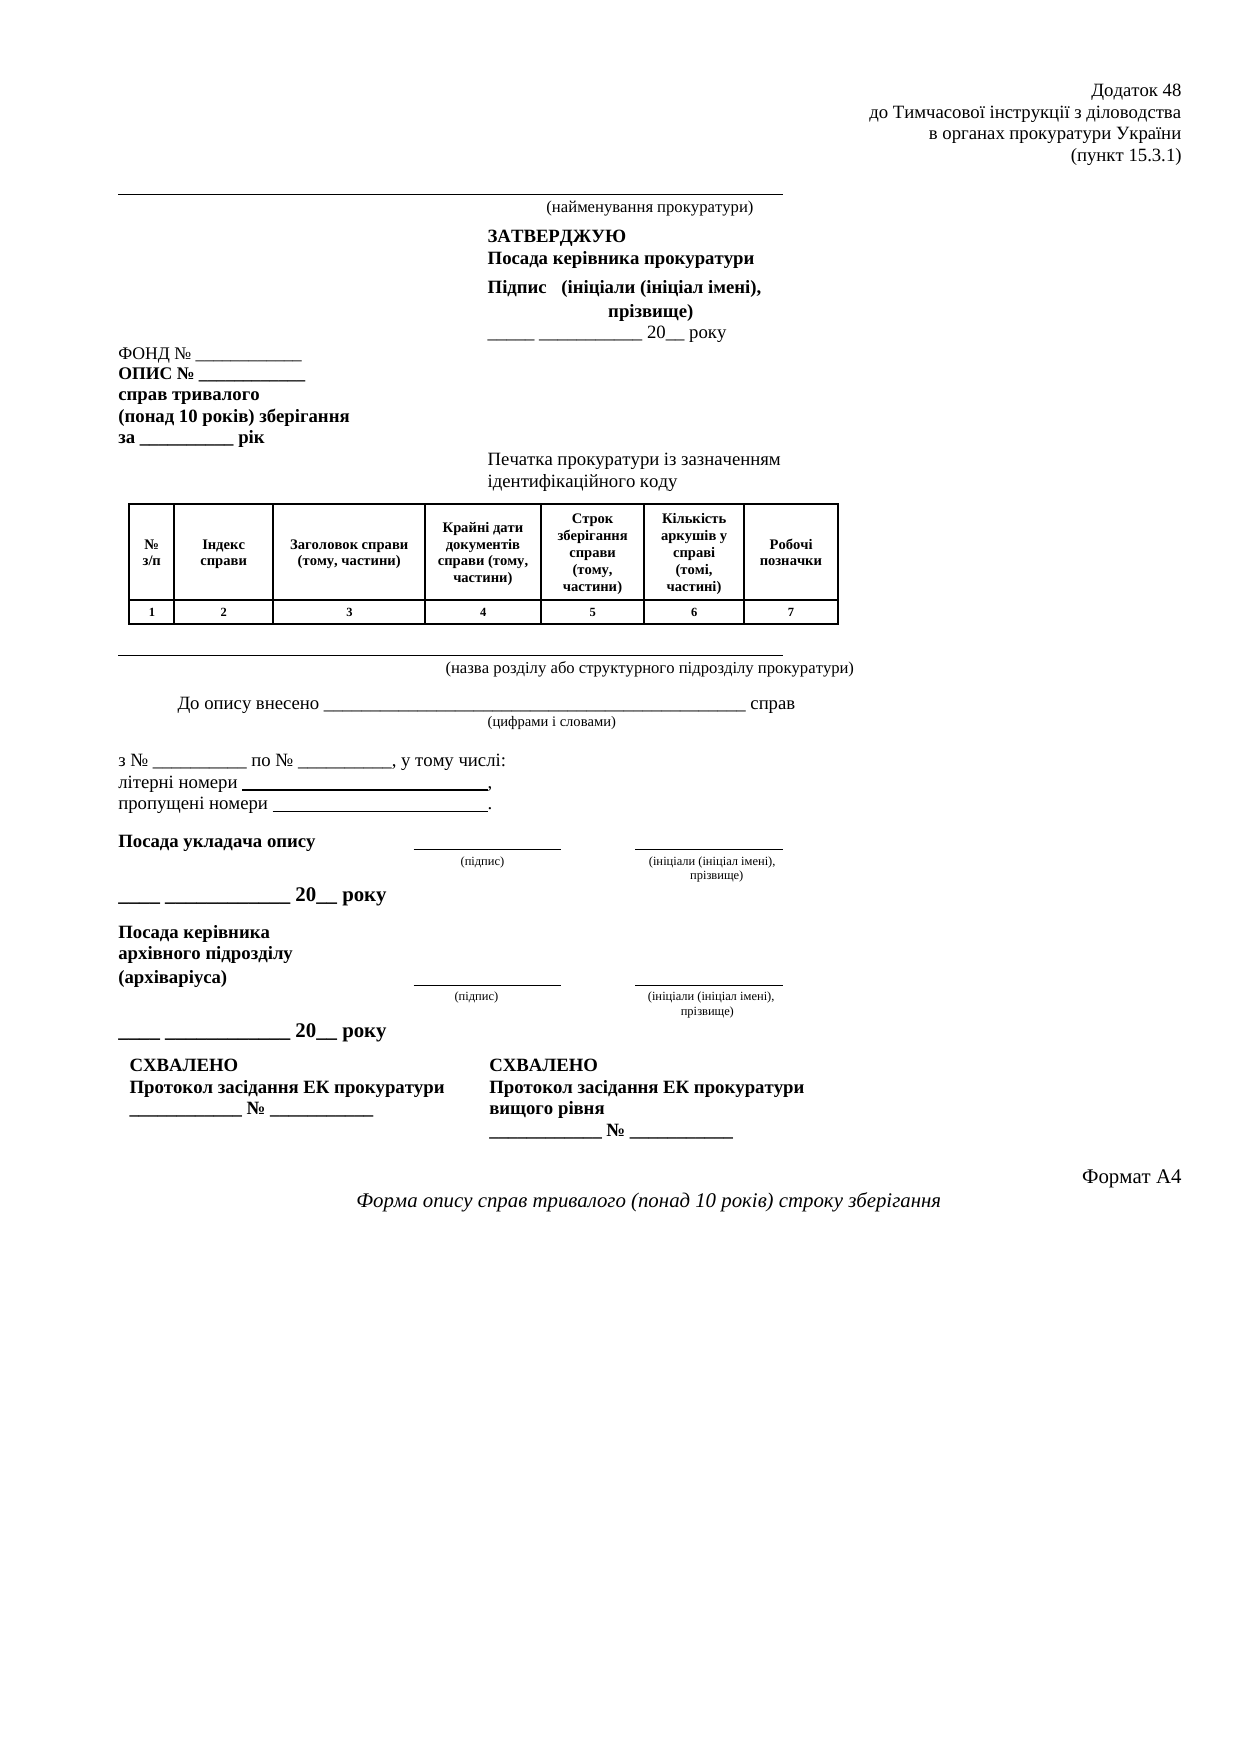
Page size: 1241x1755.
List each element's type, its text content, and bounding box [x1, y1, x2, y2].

text прізвище) [118, 299, 1181, 321]
table_header Строк зберігання справи (тому, частини) [542, 505, 643, 599]
table_cell 1 [130, 601, 173, 622]
text пропущені номери . [118, 792, 1181, 814]
text Додаток 48 [708, 79, 1181, 101]
text ____ ____________ 20__ року [118, 882, 1181, 906]
text до Тимчасової інструкції з діловодства [458, 101, 1181, 122]
text прізвище) [118, 1003, 1181, 1018]
table_cell 5 [542, 601, 643, 622]
table_header Заголовок справи (тому, частини) [274, 505, 424, 599]
table_header Індекс справи [175, 505, 272, 599]
text ЗАТВЕРДЖУЮ [118, 225, 1181, 247]
text за __________ рік [118, 426, 1181, 448]
text Посада керівника [118, 921, 1181, 942]
table_header СХВАЛЕНО Протокол засідання ЕК прокуратури ____________ № ___________ [118, 1054, 478, 1152]
text Посада укладача опису [118, 828, 1181, 852]
table_header № з/п [130, 505, 173, 599]
table_header Крайні дати документів справи (тому, частини) [426, 505, 540, 599]
text ____ ____________ 20__ року [118, 1018, 1181, 1042]
text Підпис (ініціали (ініціал імені), [118, 268, 1181, 299]
table_header Робочі позначки [745, 505, 837, 599]
table_cell 3 [274, 601, 424, 622]
text (підпис) (ініціали (ініціал імені), [118, 852, 1181, 868]
text До опису внесено _____________________________________________ справ [118, 692, 1181, 713]
text Посада керівника прокуратури [118, 247, 1181, 268]
table_cell 7 [745, 601, 837, 622]
text _____ ___________ 20__ року [118, 321, 1181, 343]
table_cell 6 [645, 601, 743, 622]
text (пункт 15.3.1) [664, 144, 1181, 165]
text Форма опису справ тривалого (понад 10 років) строку зберігання [118, 1188, 1181, 1212]
text ідентифікаційного коду [118, 469, 1181, 491]
table_header Кількість аркушів у справі (томі, частині) [645, 505, 743, 599]
text ФОНД № ____________ [118, 343, 1181, 363]
text (найменування прокуратури) [118, 197, 1181, 216]
text справ тривалого [118, 383, 1181, 405]
text (архіваріуса) [118, 964, 1181, 988]
text Формат А4 [118, 1164, 1181, 1188]
text Печатка прокуратури із зазначенням [118, 448, 1181, 469]
table_header СХВАЛЕНО Протокол засідання ЕК прокуратури вищого рівня ____________ № ___________ [478, 1054, 838, 1152]
text (назва розділу або структурного підрозділу прокуратури) [118, 658, 1181, 677]
table_cell 2 [175, 601, 272, 622]
text (підпис) (ініціали (ініціал імені), [118, 988, 1181, 1003]
text (понад 10 років) зберігання [118, 405, 1181, 426]
text архівного підрозділу [118, 942, 1181, 964]
text (цифрами і словами) [118, 713, 1181, 730]
text ОПИС № ____________ [118, 363, 1181, 383]
text з № __________ по № __________, у тому числі: [118, 749, 1181, 771]
text літерні номери , [118, 771, 1181, 792]
text в органах прокуратури України [458, 122, 1181, 144]
text прізвище) [118, 868, 1181, 882]
table_cell 4 [426, 601, 540, 622]
